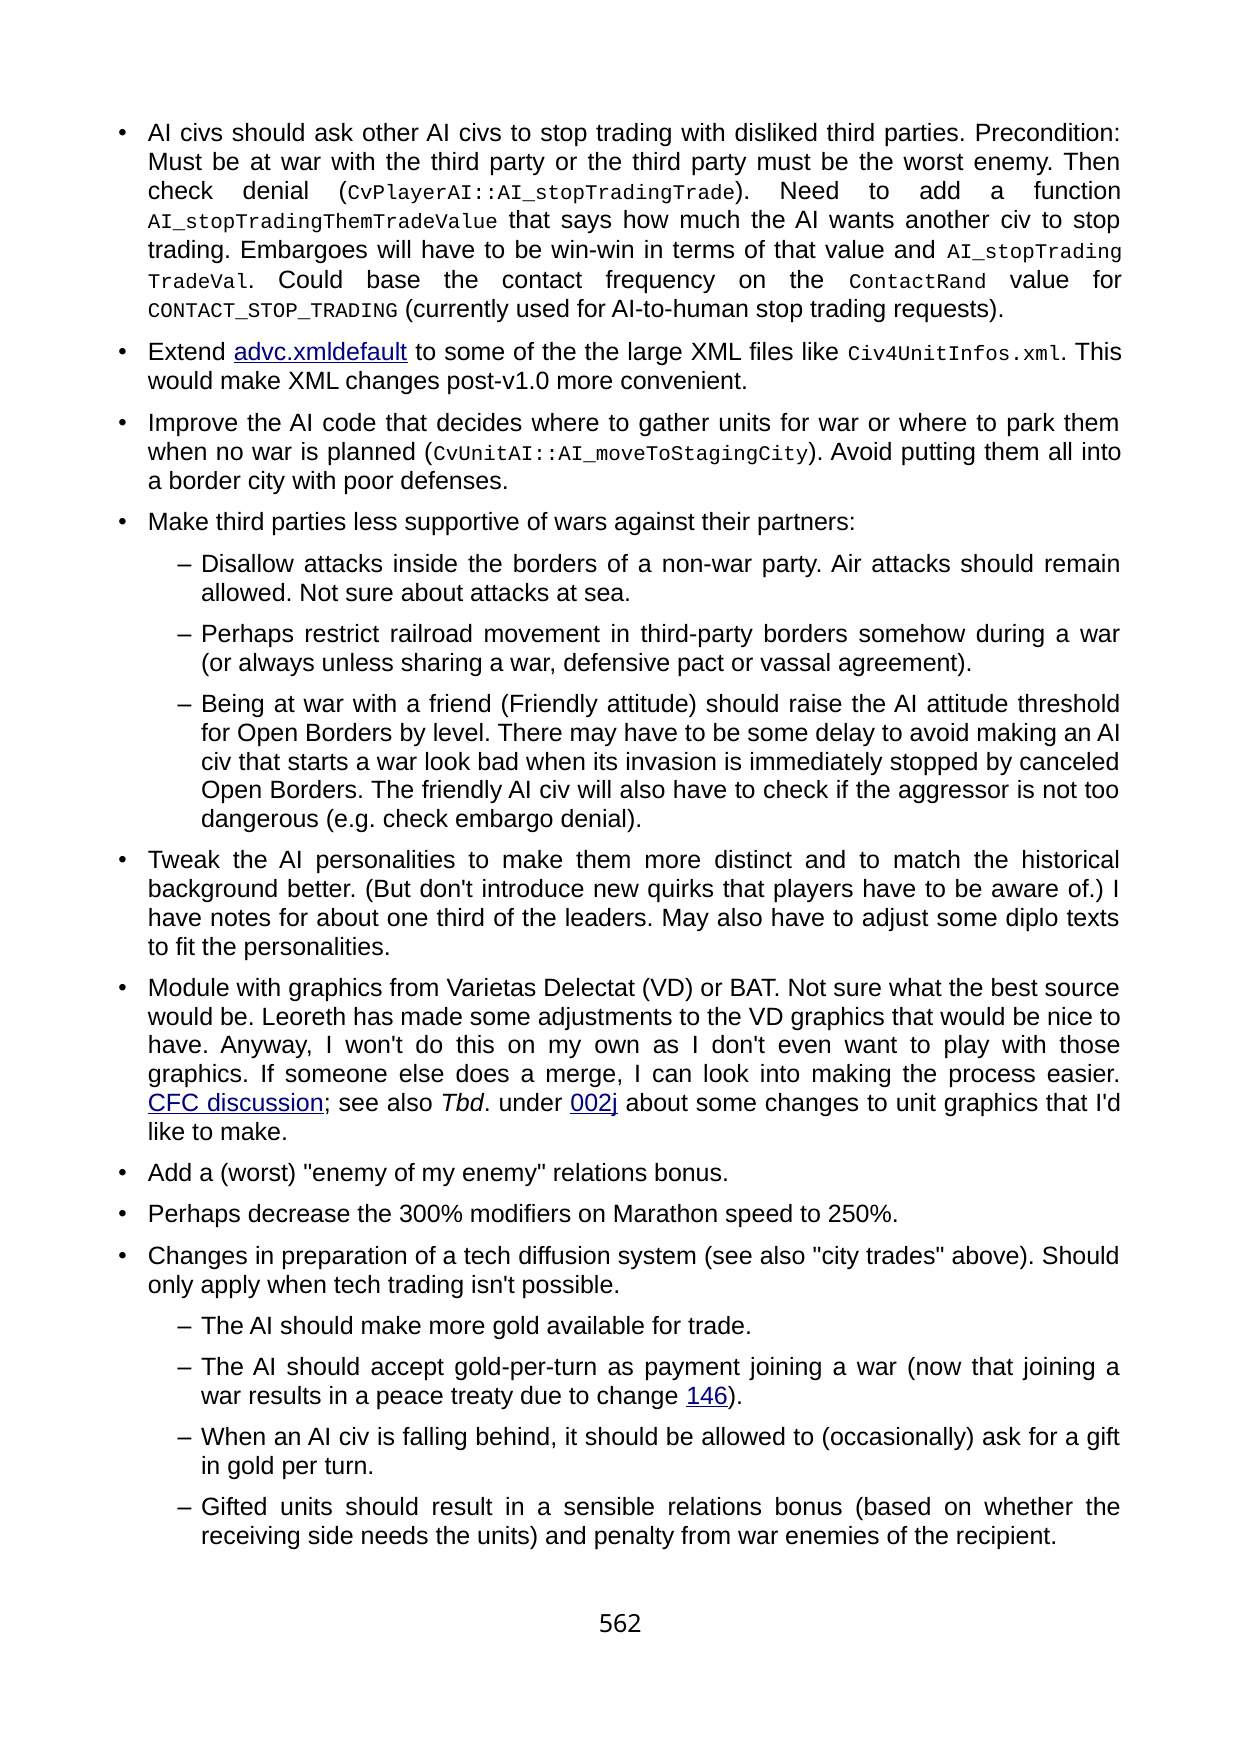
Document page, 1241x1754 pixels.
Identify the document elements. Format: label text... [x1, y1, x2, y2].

list Disallow attacks inside the borders of a non-war party. Air attacks should remain allowed. Not sure about attacks at sea. [177, 549, 1122, 606]
list Make third parties less supportive of wars against their partners: [118, 507, 1122, 536]
list Perhaps decrease the 300% modifiers on Marathon speed to 250%. [118, 1199, 1122, 1228]
list When an AI civ is falling behind, it should be allowed to (occasionally) ask for a gift in gold per turn. [177, 1422, 1122, 1480]
list Gifted units should result in a sensible relations bonus (based on whether the receiving side needs the units) and penalty from war enemies of the recipient. [177, 1492, 1122, 1550]
list Perhaps restrict railroad movement in third-party borders somehow during a war (or always unless sharing a war, defensive pact or vassal agreement). [177, 619, 1122, 676]
list Add a (worst) "enemy of my enemy" relations bonus. [118, 1158, 1122, 1187]
list The AI should make more gold available for trade. [177, 1311, 1122, 1340]
list Changes in preparation of a tech diffusion system (see also "city trades" above). Should only apply when tech trading isn't possible. [118, 1241, 1122, 1298]
list Extend advc.xmldefault to some of the the large XML files like Civ4UnitInfos.xml. This would make XML changes post-v1.0 more convenient. [118, 337, 1122, 395]
list AI civs should ask other AI civs to stop trading with disliked third parties. Precondition: Must be at war with the third party or the third party must be the worst enemy. Then check denial (CvPlayerAI::AI_stopTradingTrade). Need to add a function AI_stopTradingThemTradeValue that says how much the AI wants another civ to stop trading. Embargoes will have to be win-win in terms of that value and AI_stopTrading TradeVal. Could base the contact frequency on the ContactRand value for CONTACT_STOP_TRADING (currently used for AI-to-human stop trading requests). [118, 118, 1122, 324]
list Improve the AI code that decides where to gather units for war or where to park them when no war is planned (CvUnitAI::AI_moveToStagingCity). Avoid putting them all into a border city with poor defenses. [118, 408, 1122, 495]
list The AI should accept gold-per-turn as payment joining a war (now that joining a war results in a peace treaty due to change 146). [177, 1352, 1122, 1410]
list Tweak the AI personalities to make them more distinct and to match the historical background better. (But don't introduce new quirks that players have to be aware of.) I have notes for about one third of the leaders. May also have to adjust some diplo texts to fit the personalities. [118, 845, 1122, 960]
list Module with graphics from Varietas Delectat (VD) or BAT. Not sure what the best source would be. Leoreth has made some adjustments to the VD graphics that would be nice to have. Anyway, I won't do this on my own as I don't even want to play with those graphics. If someone else does a merge, I can look into making the process easier. CFC discussion; see also Tbd. under 002j about some changes to unit graphics that I'd like to make. [118, 973, 1122, 1146]
list Being at war with a friend (Friendly attitude) should raise the AI attitude threshold for Open Borders by level. There may have to be some delay to avoid making an AI civ that starts a war look bad when its invasion is immediately stopped by canceled Open Borders. The friendly AI civ will also have to check if the aggressor is not too dangerous (e.g. check embargo denial). [177, 689, 1122, 833]
